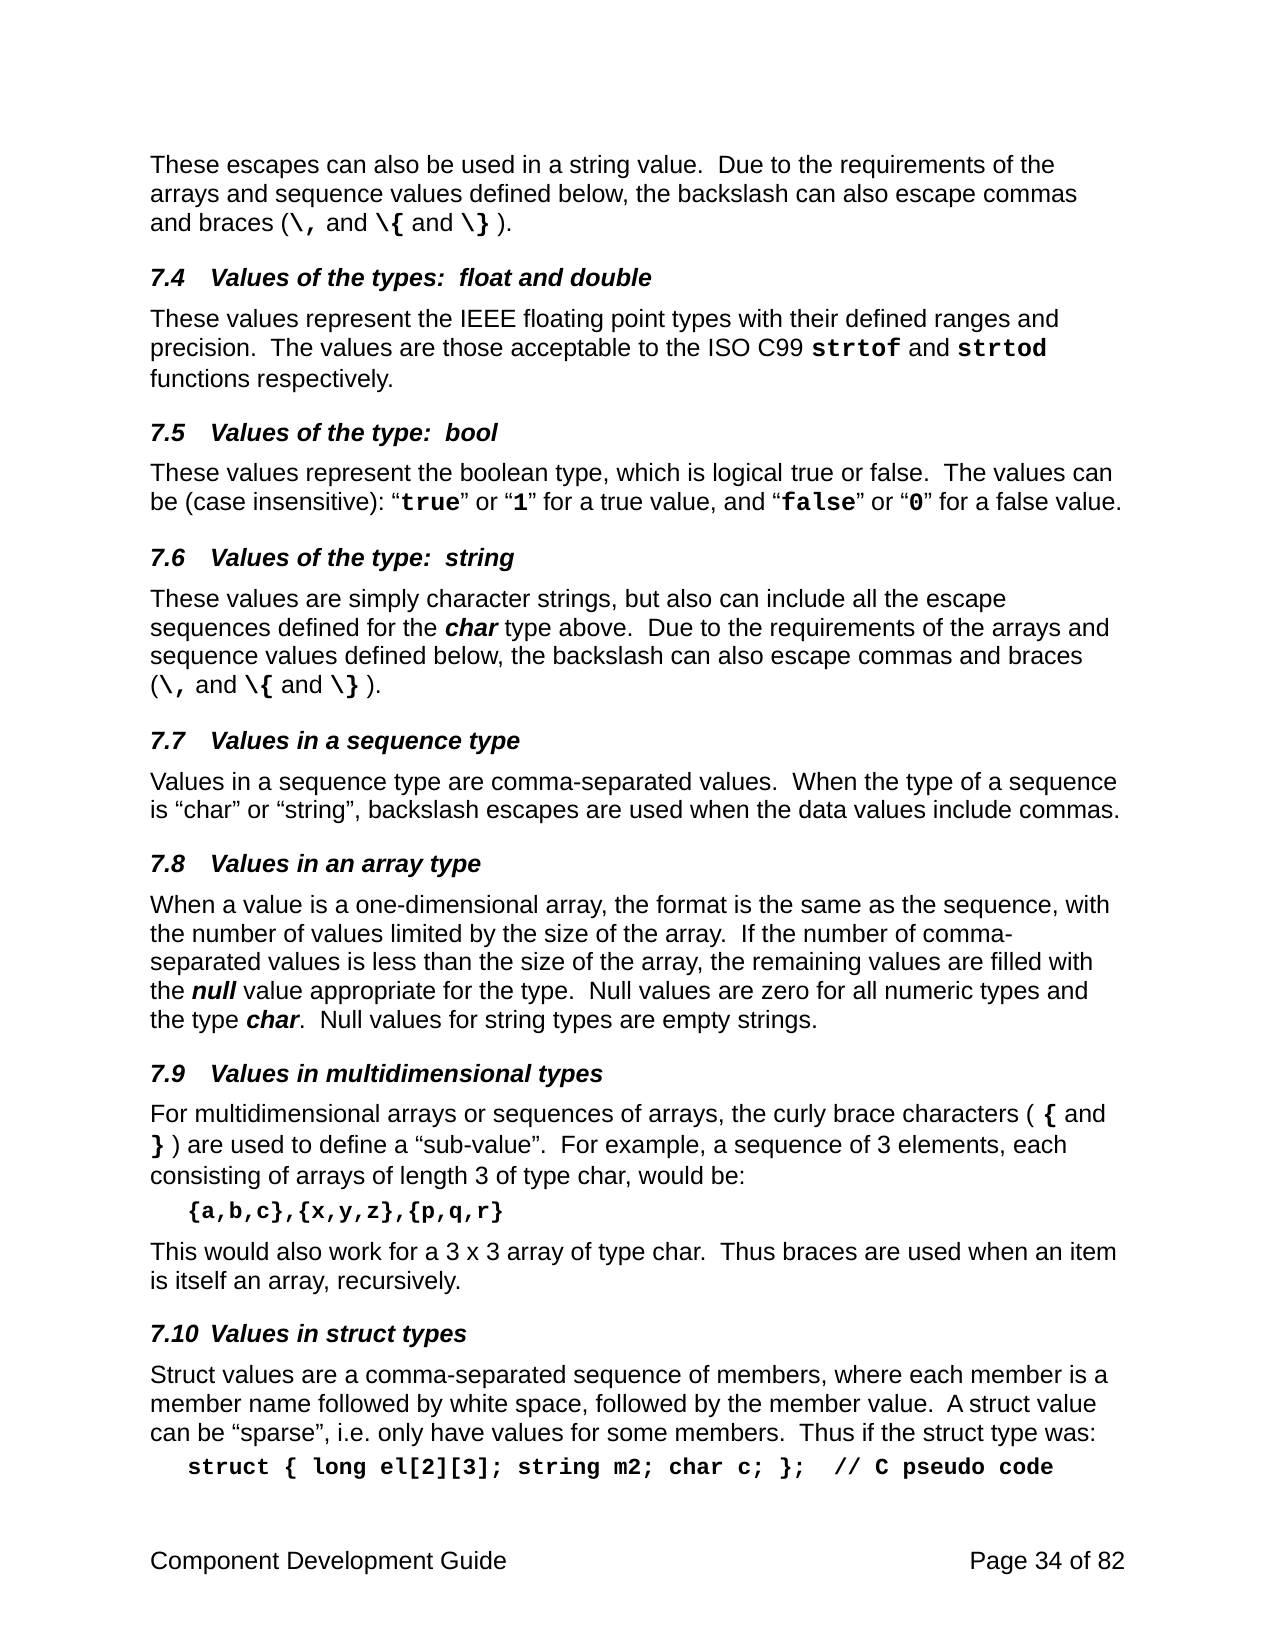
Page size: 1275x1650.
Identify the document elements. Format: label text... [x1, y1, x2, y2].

text These values represent the IEEE floating point types with their defined ranges and precision. The values are those acceptable to the ISO C99 strtof and strtod functions respectively. [150, 304, 1125, 393]
subtitle Values of the type: bool [150, 418, 1125, 446]
subtitle Values in multidimensional types [150, 1059, 1125, 1087]
text These values represent the boolean type, which is logical true or false. The values can be (case insensitive): “true” or “1” for a true value, and “false” or “0” for a false value. [150, 458, 1125, 518]
subtitle Values of the type: string [150, 543, 1125, 572]
text Struct values are a comma-separated sequence of members, where each member is a member name followed by white space, followed by the member value. A struct value can be “sparse”, i.e. only have values for some members. Thus if the struct type was: [150, 1360, 1125, 1446]
text Values in a sequence type are comma-separated values. When the type of a sequence is “char” or “string”, backslash escapes are used when the data values include commas. [150, 767, 1125, 824]
subtitle Values in struct types [150, 1319, 1125, 1348]
text {a,b,c},{x,y,z},{p,q,r} [187, 1199, 1125, 1225]
text These values are simply character strings, but also can include all the escape sequences defined for the char type above. Due to the requirements of the arrays and sequence values defined below, the backslash can also escape commas and braces (\, and \{ and \} ). [150, 584, 1125, 701]
text These escapes can also be used in a string value. Due to the requirements of the arrays and sequence values defined below, the backslash can also escape commas and braces (\, and \{ and \} ). [150, 150, 1125, 238]
text struct { long el[2][3]; string m2; char c; }; // C pseudo code [187, 1455, 1125, 1481]
text When a value is a one-dimensional array, the format is the same as the sequence, with the number of values limited by the size of the array. If the number of comma-separated values is less than the size of the array, the remaining values are filled with the null value appropriate for the type. Null values are zero for all numeric types and the type char. Null values for string types are empty strings. [150, 890, 1125, 1034]
subtitle Values in an array type [150, 849, 1125, 878]
text For multidimensional arrays or sequences of arrays, the curly brace characters ( { and } ) are used to define a “sub-value”. For example, a sequence of 3 elements, each consisting of arrays of length 3 of type char, would be: [150, 1099, 1125, 1190]
text This would also work for a 3 x 3 array of type char. Thus braces are used when an item is itself an array, recursively. [150, 1237, 1125, 1294]
subtitle Values of the types: float and double [150, 263, 1125, 292]
subtitle Values in a sequence type [150, 726, 1125, 755]
